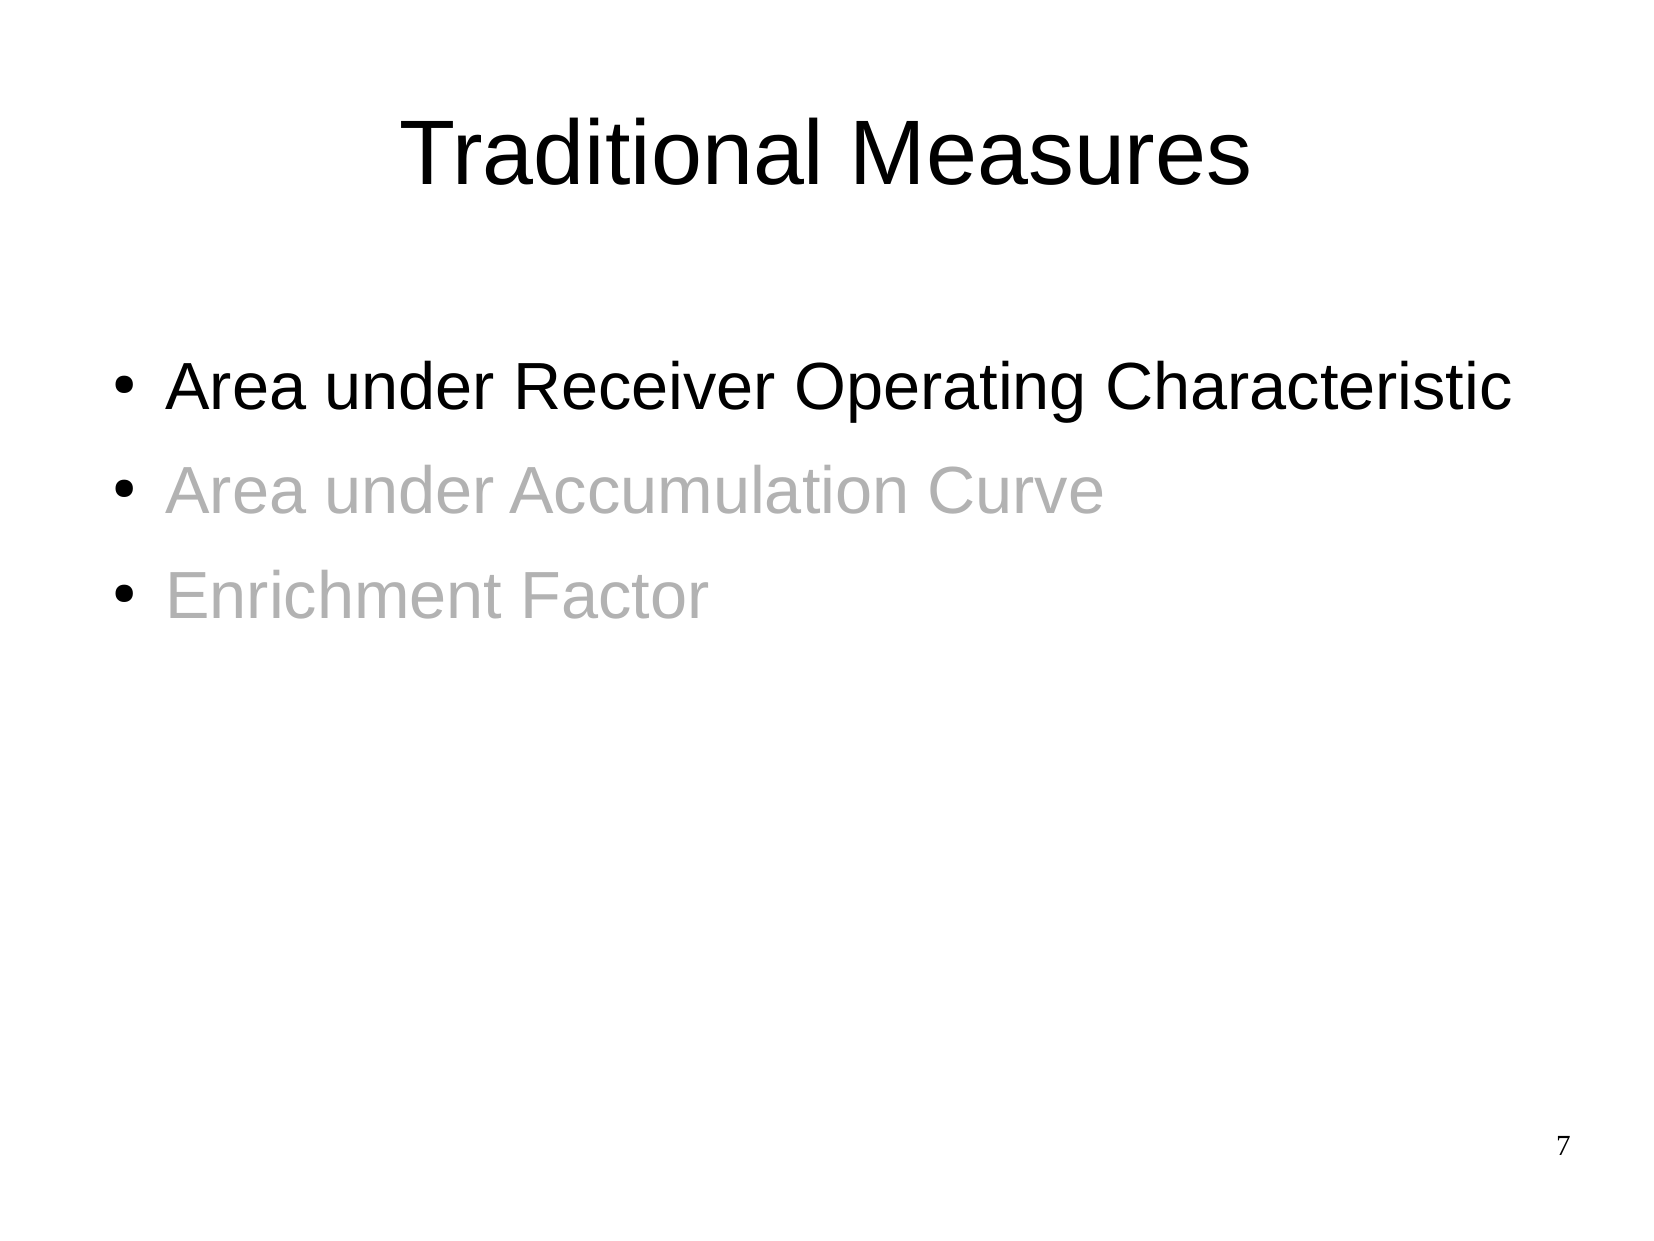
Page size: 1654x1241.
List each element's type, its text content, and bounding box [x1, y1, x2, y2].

list Area under Receiver Operating Characteristic Area under Accumulation Curve Enrichment Factor [94, 349, 1530, 1069]
title Traditional Measures [82, 49, 1571, 257]
